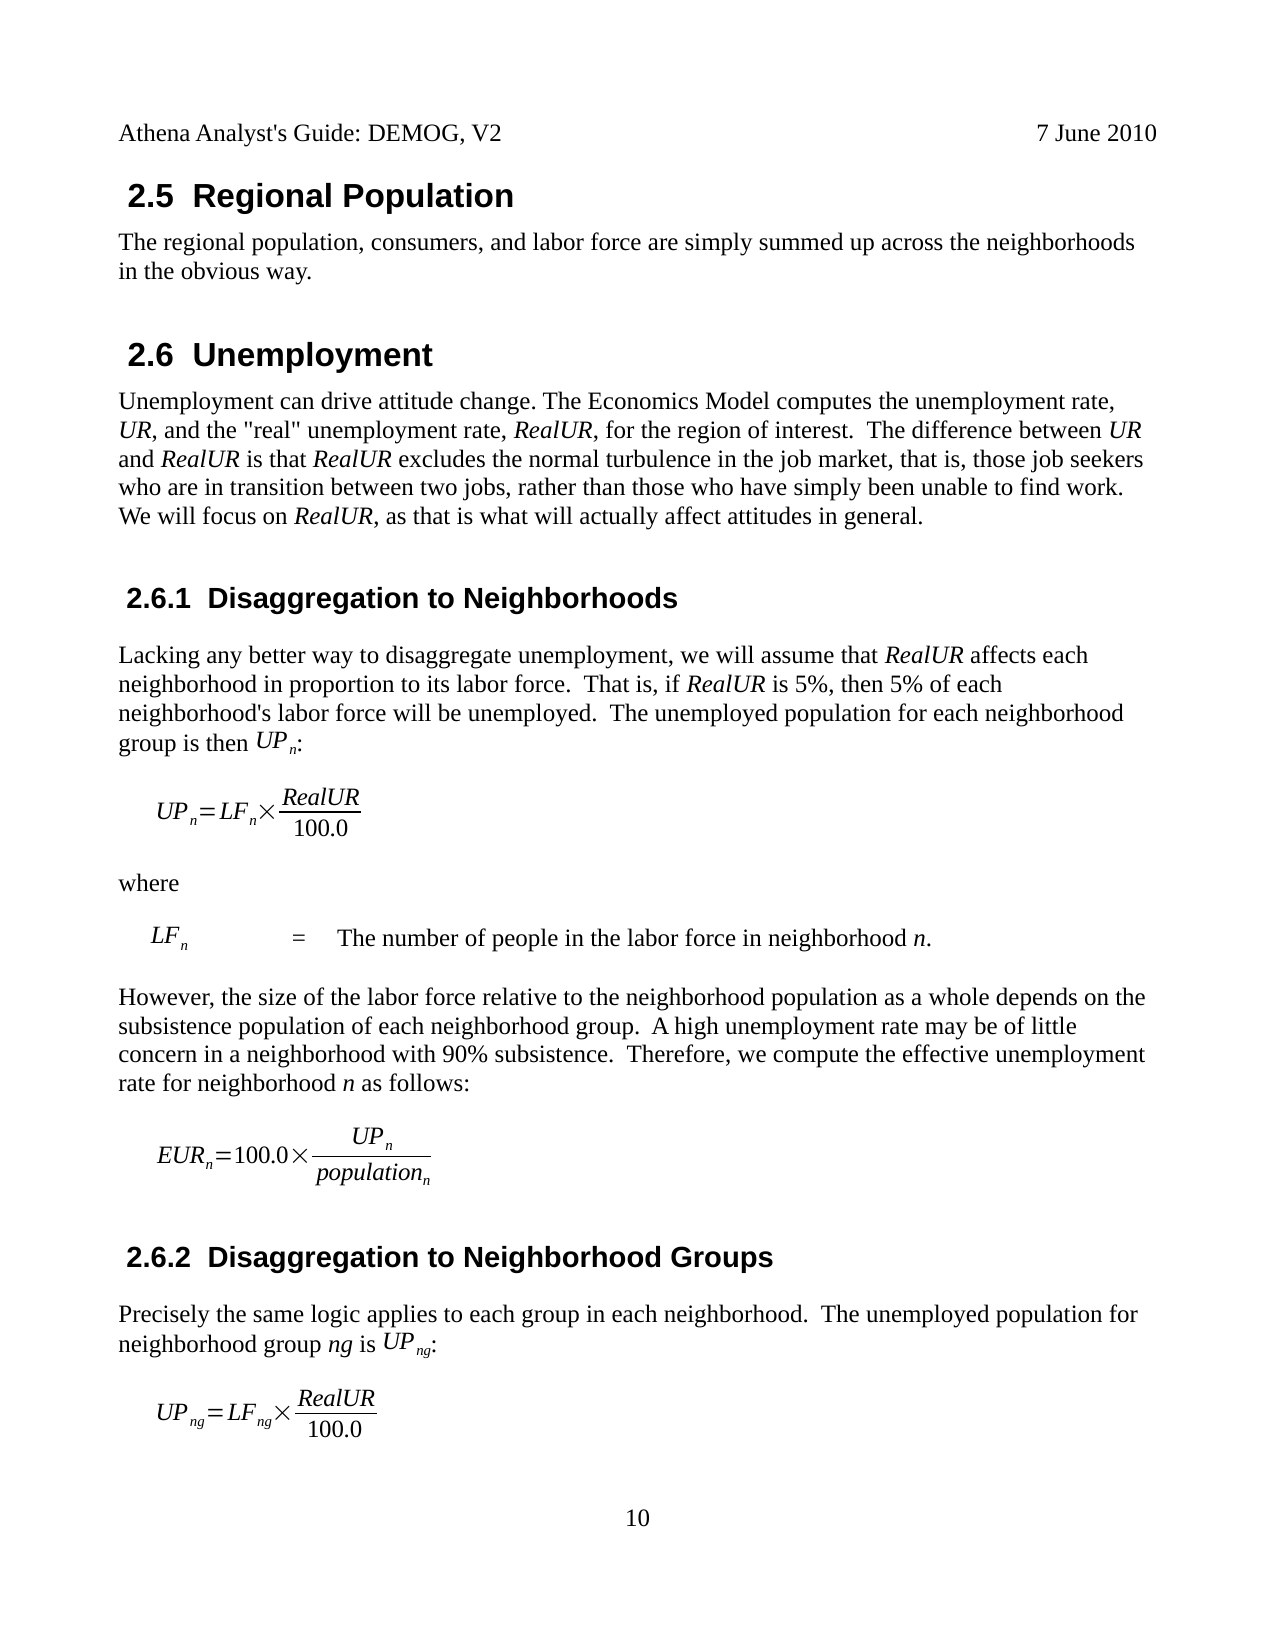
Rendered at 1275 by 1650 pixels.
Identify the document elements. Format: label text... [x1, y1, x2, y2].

subtitle Regional Population [118, 176, 1157, 215]
text = The number of people in the labor force in neighborhood n. [149, 922, 1157, 953]
subtitle Unemployment [118, 335, 1157, 374]
text However, the size of the labor force relative to the neighborhood population as a whole depends on the subsistence population of each neighborhood group. A high unemployment rate may be of little concern in a neighborhood with 90% subsistence. Therefore, we compute the effective unemployment rate for neighborhood n as follows: [118, 982, 1157, 1097]
text Precisely the same logic applies to each group in each neighborhood. The unemployed population for neighborhood group ng is : [118, 1299, 1157, 1359]
text The regional population, consumers, and labor force are simply summed up across the neighborhoods in the obvious way. [118, 227, 1157, 285]
text Unemployment can drive attitude change. The Economics Model computes the unemployment rate, UR, and the "real" unemployment rate, RealUR, for the region of interest. The difference between UR and RealUR is that RealUR excludes the normal turbulence in the job market, that is, those job seekers who are in transition between two jobs, rather than those who have simply been unable to find work. We will focus on RealUR, as that is what will actually affect attitudes in general. [118, 386, 1157, 530]
text where [118, 868, 1157, 896]
text Lacking any better way to disaggregate unemployment, we will assume that RealUR affects each neighborhood in proportion to its labor force. That is, if RealUR is 5%, then 5% of each neighborhood's labor force will be unemployed. The unemployed population for each neighborhood group is then : [118, 640, 1157, 758]
subtitle Disaggregation to Neighborhood Groups [118, 1240, 1157, 1274]
subtitle Disaggregation to Neighborhoods [118, 581, 1157, 614]
